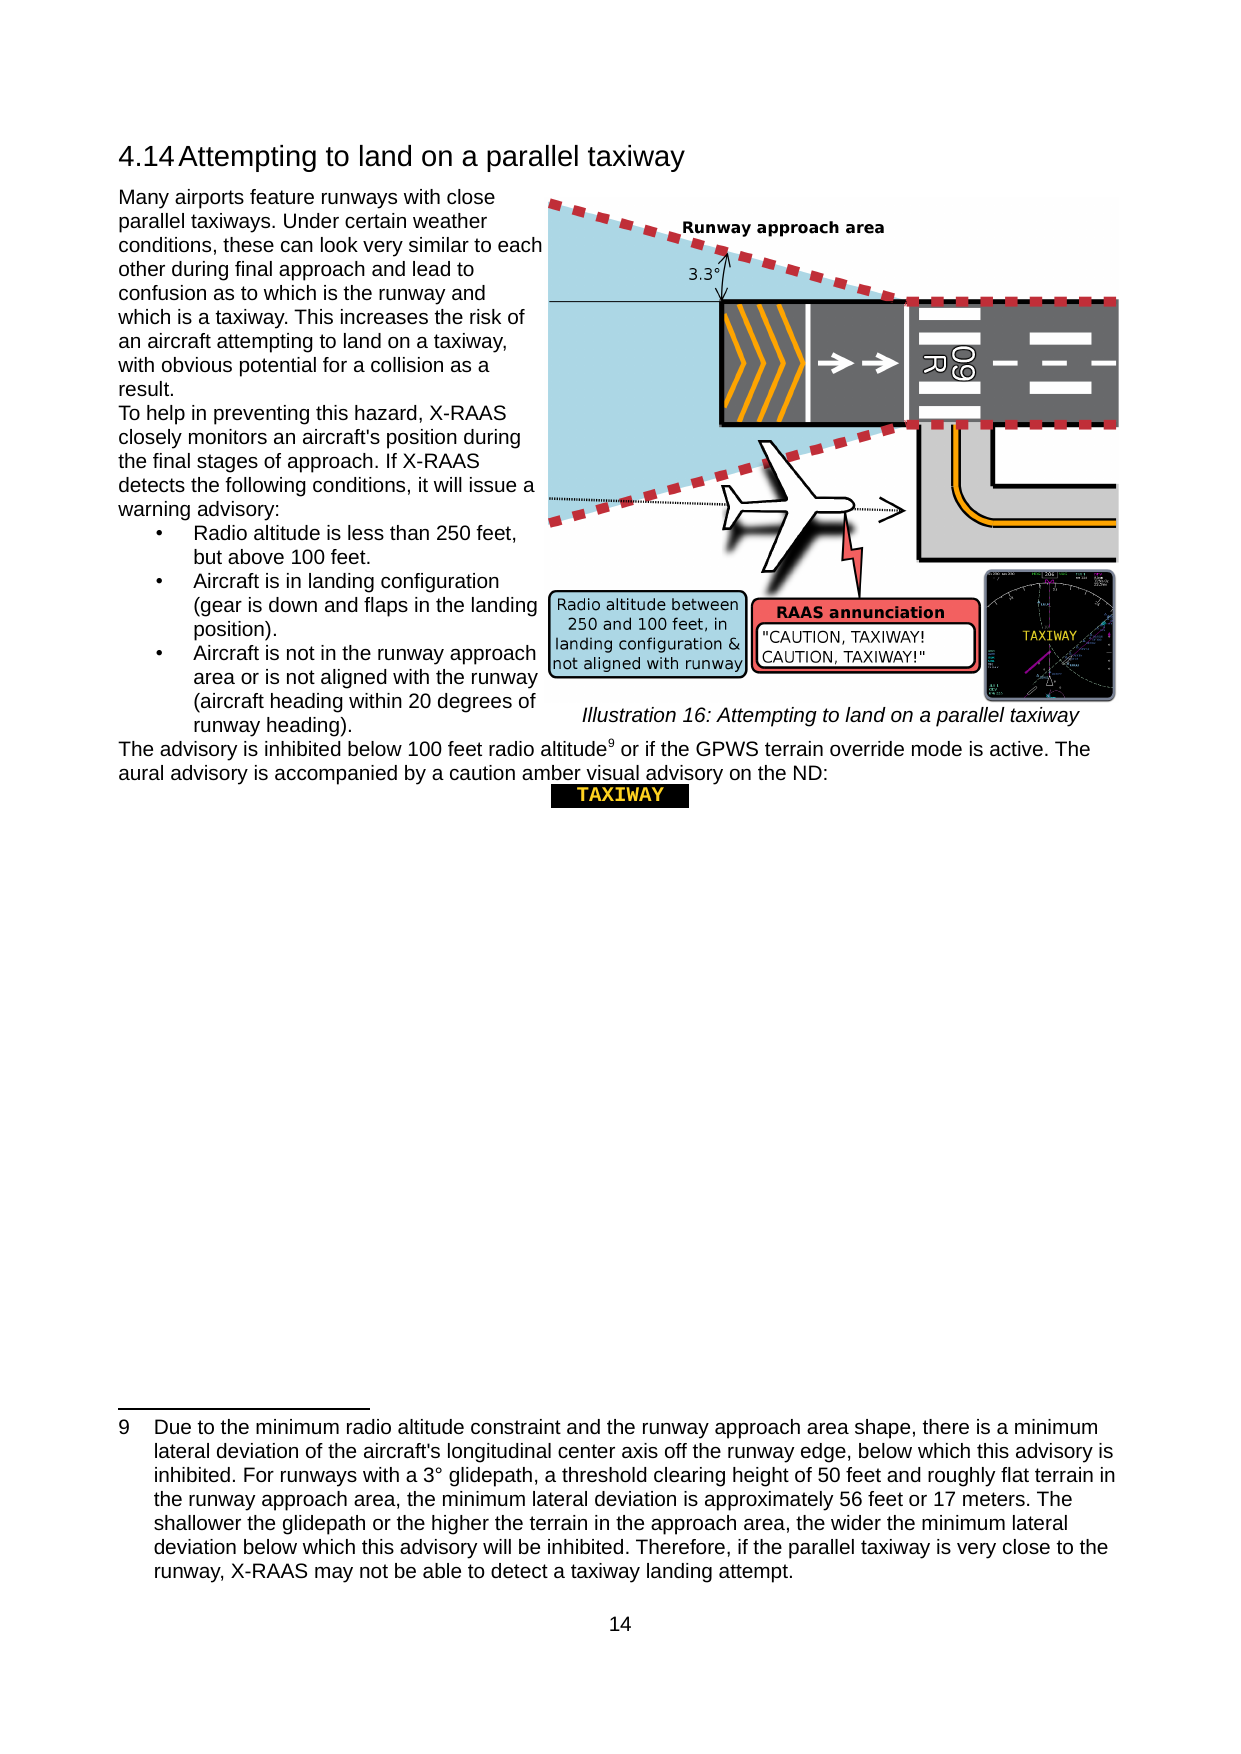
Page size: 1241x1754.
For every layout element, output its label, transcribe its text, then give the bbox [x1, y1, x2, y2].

subtitle Attempting to land on a parallel taxiway [118, 139, 1122, 172]
text TAXIWAY [118, 784, 1122, 808]
picture [543, 197, 1120, 703]
text The advisory is inhibited below 100 feet radio altitude or if the GPWS terrain override mode is active. The aural advisory is accompanied by a caution amber visual advisory on the ND: [118, 736, 1122, 784]
text Illustration 16: Attempting to land on a parallel taxiway [544, 703, 1119, 726]
list Aircraft is not in the runway approach area or is not aligned with the runway (aircraft heading within 20 degrees of runway heading). [156, 640, 1122, 736]
list Aircraft is in landing configuration (gear is down and flaps in the landing position). [156, 568, 543, 640]
text Many airports feature runways with close parallel taxiways. Under certain weather conditions, these can look very similar to each other during final approach and lead to confusion as to which is the runway and which is a taxiway. This increases the risk of an aircraft attempting to land on a taxiway, with obvious potential for a collision as a result. [118, 185, 1122, 401]
text To help in preventing this hazard, X-RAAS closely monitors an aircraft's position during the final stages of approach. If X-RAAS detects the following conditions, it will issue a warning advisory: [118, 401, 543, 520]
list Radio altitude is less than 250 feet, but above 100 feet. [156, 520, 543, 568]
text Due to the minimum radio altitude constraint and the runway approach area shape, there is a minimum lateral deviation of the aircraft's longitudinal center axis off the runway edge, below which this advisory is inhibited. For runways with a 3° glidepath, a threshold clearing height of 50 feet and roughly flat terrain in the runway approach area, the minimum lateral deviation is approximately 56 feet or 17 meters. The shallower the glidepath or the higher the terrain in the approach area, the wider the minimum lateral deviation below which this advisory will be inhibited. Therefore, if the parallel taxiway is very close to the runway, X-RAAS may not be able to detect a taxiway landing attempt. [118, 1415, 1122, 1582]
